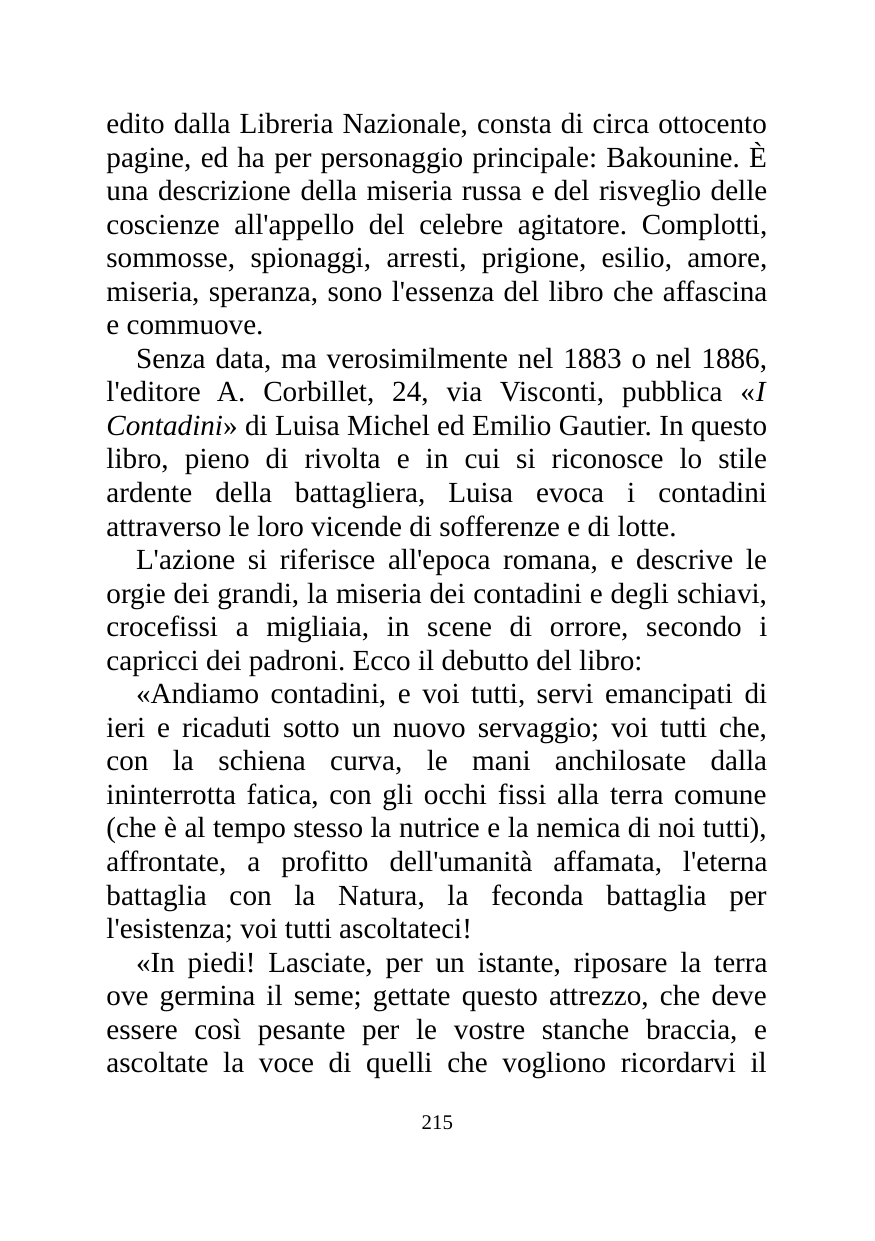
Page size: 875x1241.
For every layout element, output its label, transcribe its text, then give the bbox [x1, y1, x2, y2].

text L'azione si riferisce all'epoca romana, e descrive le orgie dei grandi, la miseria dei contadini e degli schiavi, crocefissi a migliaia, in scene di orrore, secondo i capricci dei padroni. Ecco il debutto del libro: [106, 542, 768, 676]
text edito dalla Libreria Nazionale, consta di circa ottocento pagine, ed ha per personaggio principale: Bakounine. È una descrizione della miseria russa e del risveglio delle coscienze all'appello del celebre agitatore. Complotti, sommosse, spionaggi, arresti, prigione, esilio, amore, miseria, speranza, sono l'essenza del libro che affascina e commuove. [106, 106, 768, 341]
text «Andiamo contadini, e voi tutti, servi emancipati di ieri e ricaduti sotto un nuovo servaggio; voi tutti che, con la schiena curva, le mani anchilosate dalla ininterrotta fatica, con gli occhi fissi alla terra comune (che è al tempo stesso la nutrice e la nemica di noi tutti), affrontate, a profitto dell'umanità affamata, l'eterna battaglia con la Natura, la feconda battaglia per l'esistenza; voi tutti ascoltateci! [106, 676, 768, 945]
text Senza data, ma verosimilmente nel 1883 o nel 1886, l'editore A. Corbillet, 24, via Visconti, pubblica «I Contadini» di Luisa Michel ed Emilio Gautier. In questo libro, pieno di rivolta e in cui si riconosce lo stile ardente della battagliera, Luisa evoca i contadini attraverso le loro vicende di sofferenze e di lotte. [106, 341, 768, 542]
text «In piedi! Lasciate, per un istante, riposare la terra ove germina il seme; gettate questo attrezzo, che deve essere così pesante per le vostre stanche braccia, e ascoltate la voce di quelli che vogliono ricordarvi il [106, 945, 768, 1079]
